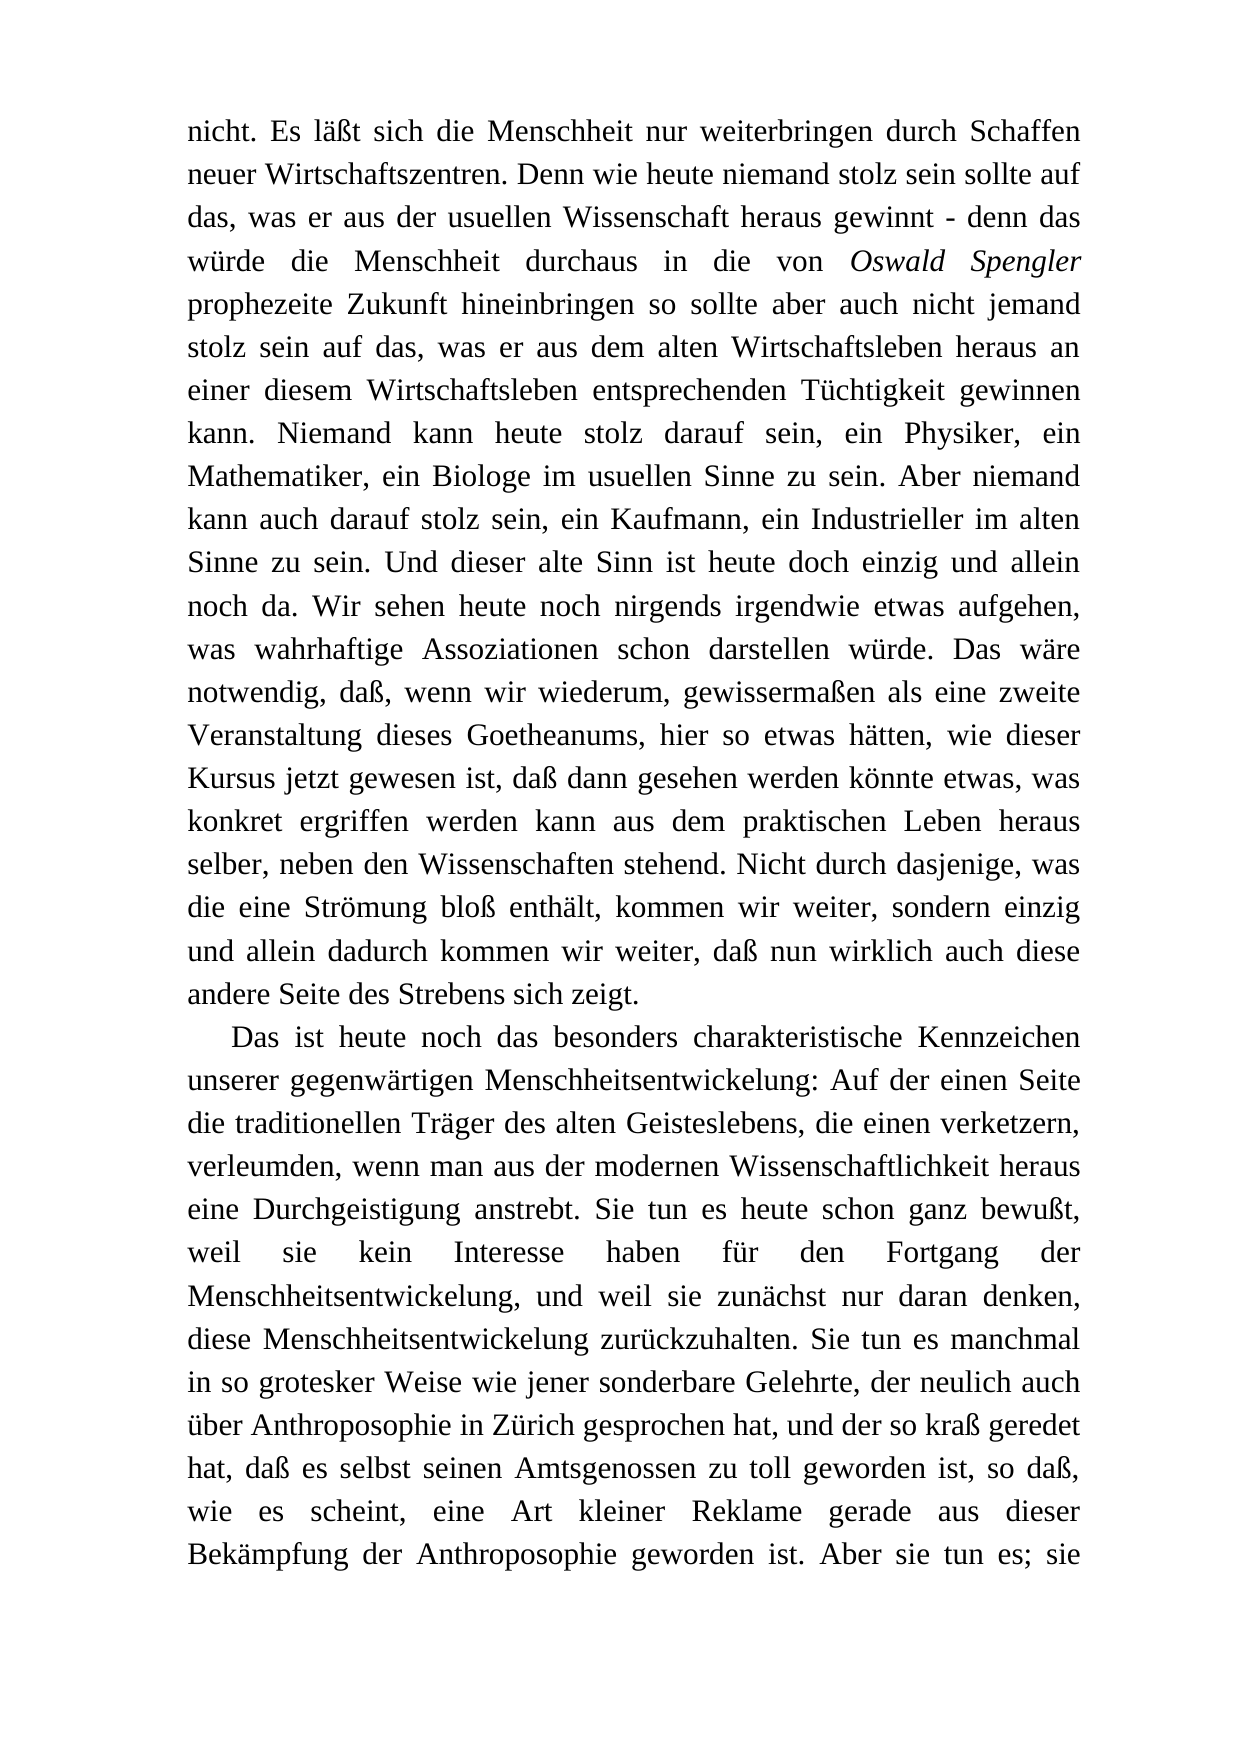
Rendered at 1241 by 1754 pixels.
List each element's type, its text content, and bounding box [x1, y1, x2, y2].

text Das ist heute noch das besonders charakteristische Kennzeichen unserer gegenwärtigen Menschheitsentwickelung: Auf der einen Seite die traditionellen Träger des alten Geisteslebens, die einen verketzern, verleumden, wenn man aus der modernen Wissenschaftlichkeit heraus eine Durchgeistigung anstrebt. Sie tun es heute schon ganz bewußt, weil sie kein Interesse haben für den Fortgang der Menschheitsentwickelung, und weil sie zunächst nur daran denken, diese Menschheitsentwickelung zurückzuhalten. Sie tun es manchmal in so grotesker Weise wie jener sonderbare Gelehrte, der neulich auch über Anthroposophie in Zürich gesprochen hat, und der so kraß geredet hat, daß es selbst seinen Amtsgenossen zu toll geworden ist, so daß, wie es scheint, eine Art kleiner Reklame gerade aus dieser Bekämpfung der Anthroposophie geworden ist. Aber sie tun es; sie [187, 1018, 1081, 1571]
text nicht. Es läßt sich die Menschheit nur weiterbringen durch Schaffen neuer Wirtschaftszentren. Denn wie heute niemand stolz sein sollte auf das, was er aus der usuellen Wissenschaft heraus gewinnt - denn das würde die Menschheit durchaus in die von Oswald Spengler prophezeite Zukunft hineinbringen so sollte aber auch nicht jemand stolz sein auf das, was er aus dem alten Wirtschaftsleben heraus an einer diesem Wirtschaftsleben entsprechenden Tüchtigkeit gewinnen kann. Niemand kann heute stolz darauf sein, ein Physiker, ein Mathematiker, ein Biologe im usuellen Sinne zu sein. Aber niemand kann auch darauf stolz sein, ein Kaufmann, ein Industrieller im alten Sinne zu sein. Und dieser alte Sinn ist heute doch einzig und allein noch da. Wir sehen heute noch nirgends irgendwie etwas aufgehen, was wahrhaftige Assoziationen schon darstellen würde. Das wäre notwendig, daß, wenn wir wiederum, gewissermaßen als eine zweite Veranstaltung dieses Goetheanums, hier so etwas hätten, wie dieser Kursus jetzt gewesen ist, daß dann gesehen werden könnte etwas, was konkret ergriffen werden kann aus dem praktischen Leben heraus selber, neben den Wissenschaften stehend. Nicht durch dasjenige, was die eine Strömung bloß enthält, kommen wir weiter, sondern einzig und allein dadurch kommen wir weiter, daß nun wirklich auch diese andere Seite des Strebens sich zeigt. [187, 112, 1081, 1011]
